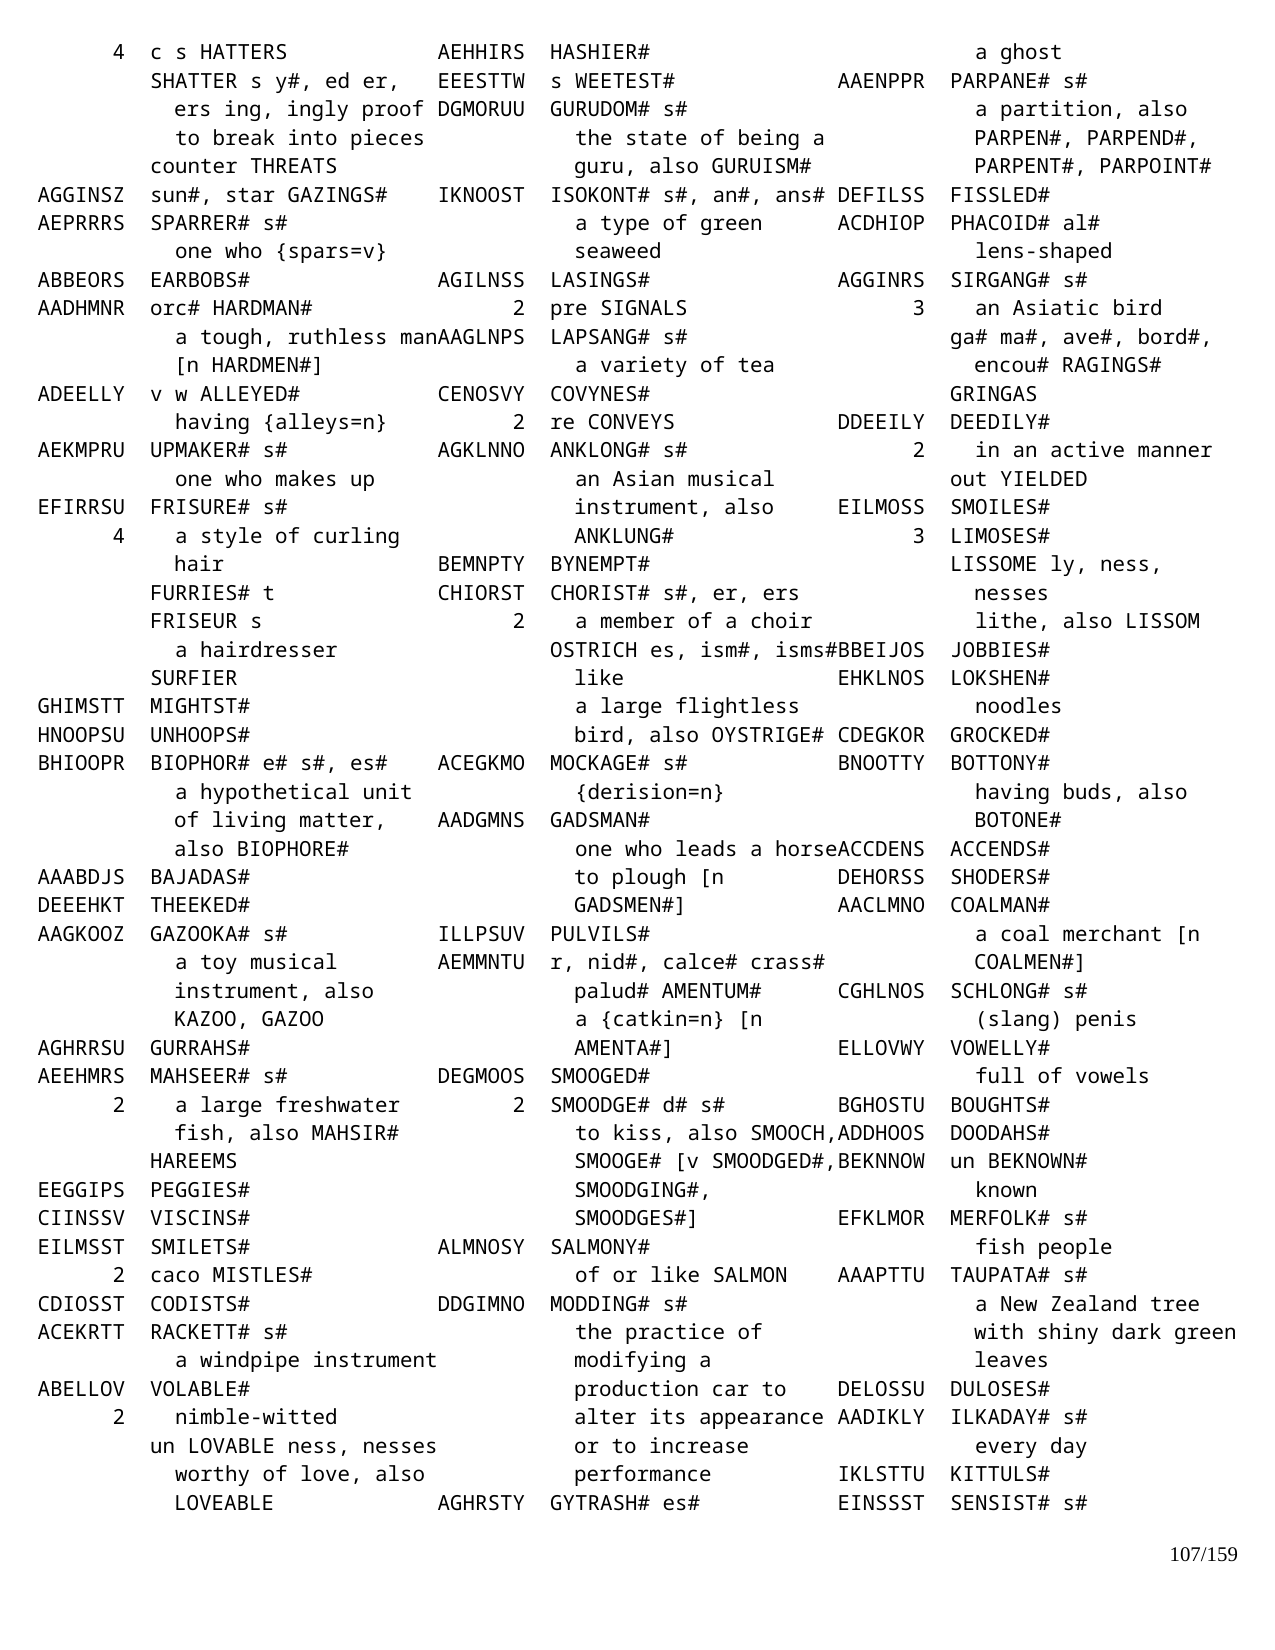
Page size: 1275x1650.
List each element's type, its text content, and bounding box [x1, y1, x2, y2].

text IKNOOST ISOKONT# s#, an#, ans# [437, 180, 837, 208]
text AAENPPR PARPANE# s# [837, 66, 1237, 94]
text ACCDENS ACCENDS# [837, 834, 1237, 862]
text BHIOOPR BIOPHOR# e# s#, es# [37, 748, 437, 777]
text AEPRRRS SPARRER# s# [37, 208, 437, 237]
text HNOOPSU UNHOOPS# [37, 720, 437, 748]
text a variety of tea [437, 350, 837, 379]
text a type of green seaweed [437, 208, 837, 265]
text ILLPSUV PULVILS# [437, 919, 837, 947]
text DDEEILY DEEDILY# [837, 407, 1237, 436]
text ELLOVWY VOWELLY# [837, 1033, 1237, 1061]
text SURFIER [37, 663, 437, 692]
text un LOVABLE ness, nesses [37, 1431, 437, 1459]
text AEEHMRS MAHSEER# s# [37, 1061, 437, 1090]
text noodles [837, 692, 1237, 720]
text LISSOME ly, ness, nesses [837, 549, 1237, 606]
text AADHMNR orc# HARDMAN# [37, 293, 437, 322]
text EILMSST SMILETS# [37, 1232, 437, 1260]
text GHIMSTT MIGHTST# [37, 692, 437, 720]
text CIINSSV VISCINS# [37, 1203, 437, 1232]
text an Asian musical instrument, also ANKLUNG# [437, 464, 837, 549]
text the practice of modifying a production car to alter its appearance or to increase performance [437, 1317, 837, 1488]
text ADEELLY v w ALLEYED# [37, 379, 437, 407]
text 2 a large freshwater fish, also MAHSIR# [37, 1090, 437, 1147]
text GRINGAS [837, 379, 1237, 407]
text 4 a style of curling hair [37, 521, 437, 578]
text CENOSVY COVYNES# [437, 379, 837, 407]
text EEESTTW s WEETEST# [437, 66, 837, 94]
text 3 LIMOSES# [837, 521, 1237, 549]
text BEMNPTY BYNEMPT# [437, 549, 837, 578]
text (slang) penis [837, 1004, 1237, 1033]
text 2 SMOODGE# d# s# [437, 1090, 837, 1118]
text EILMOSS SMOILES# [837, 492, 1237, 521]
text 4 c s HATTERS [37, 37, 437, 66]
text a toy musical instrument, also KAZOO, GAZOO [37, 947, 437, 1033]
text a windpipe instrument [37, 1346, 437, 1374]
text CDIOSST CODISTS# [37, 1289, 437, 1317]
text CHIORST CHORIST# s#, er, ers [437, 578, 837, 606]
text ACEGKMO MOCKAGE# s# [437, 748, 837, 777]
text CGHLNOS SCHLONG# s# [837, 976, 1237, 1004]
text BBEIJOS JOBBIES# [837, 635, 1237, 663]
text DDGIMNO MODDING# s# [437, 1289, 837, 1317]
text AACLMNO COALMAN# [837, 891, 1237, 919]
text ACEKRTT RACKETT# s# [37, 1317, 437, 1346]
text DEEEHKT THEEKED# [37, 891, 437, 919]
text counter THREATS [37, 151, 437, 180]
text SHATTER s y#, ed er, ers ing, ingly proof [37, 66, 437, 123]
text DEGMOOS SMOOGED# [437, 1061, 837, 1090]
text AGILNSS LASINGS# [437, 265, 837, 293]
text one who leads a horse to plough [n GADSMEN#] [437, 834, 837, 919]
text DELOSSU DULOSES# [837, 1374, 1237, 1402]
text ABELLOV VOLABLE# [37, 1374, 437, 1402]
text CDEGKOR GROCKED# [837, 720, 1237, 748]
text HAREEMS [37, 1147, 437, 1175]
text AGGINRS SIRGANG# s# [837, 265, 1237, 293]
text known [837, 1175, 1237, 1203]
text AAABDJS BAJADAS# [37, 862, 437, 891]
text a New Zealand tree with shiny dark green leaves [837, 1289, 1237, 1374]
text having buds, also BOTONE# [837, 777, 1237, 834]
text AGKLNNO ANKLONG# s# [437, 436, 837, 464]
text EINSSST SENSIST# s# [837, 1488, 1237, 1516]
text AGHRSTY GYTRASH# es# [437, 1488, 837, 1516]
text a {catkin=n} [n AMENTA#] [437, 1004, 837, 1061]
text ga# ma#, ave#, bord#, encou# RAGINGS# [837, 322, 1237, 379]
text having {alleys=n} [37, 407, 437, 436]
text the state of being a guru, also GURUISM# [437, 123, 837, 180]
text FRISEUR s [37, 606, 437, 635]
text of or like SALMON [437, 1260, 837, 1289]
text one who {spars=v} [37, 237, 437, 265]
text AEMMNTU r, nid#, calce# crass# palud# AMENTUM# [437, 947, 837, 1004]
text a partition, also PARPEN#, PARPEND#, PARPENT#, PARPOINT# [837, 94, 1237, 180]
text lithe, also LISSOM [837, 606, 1237, 635]
text worthy of love, also LOVEABLE [37, 1459, 437, 1516]
text a hairdresser [37, 635, 437, 663]
text AGHRRSU GURRAHS# [37, 1033, 437, 1061]
text AEHHIRS HASHIER# [437, 37, 837, 66]
text AGGINSZ sun#, star GAZINGS# [37, 180, 437, 208]
text IKLSTTU KITTULS# [837, 1459, 1237, 1488]
text AAAPTTU TAUPATA# s# [837, 1260, 1237, 1289]
text 2 caco MISTLES# [37, 1260, 437, 1289]
text DGMORUU GURUDOM# s# [437, 94, 837, 123]
text BEKNNOW un BEKNOWN# [837, 1147, 1237, 1175]
text BNOOTTY BOTTONY# [837, 748, 1237, 777]
text EHKLNOS LOKSHEN# [837, 663, 1237, 692]
text to kiss, also SMOOCH, SMOOGE# [v SMOODGED#, SMOODGING#, SMOODGES#] [437, 1118, 837, 1232]
text fish people [837, 1232, 1237, 1260]
text {derision=n} [437, 777, 837, 805]
text ALMNOSY SALMONY# [437, 1232, 837, 1260]
text ADDHOOS DOODAHS# [837, 1118, 1237, 1147]
text out YIELDED [837, 464, 1237, 492]
text 3 an Asiatic bird [837, 293, 1237, 322]
text 2 in an active manner [837, 436, 1237, 464]
text EFKLMOR MERFOLK# s# [837, 1203, 1237, 1232]
text AADIKLY ILKADAY# s# [837, 1402, 1237, 1431]
text a hypothetical unit of living matter, also BIOPHORE# [37, 777, 437, 862]
text a coal merchant [n COALMEN#] [837, 919, 1237, 976]
text AAGLNPS LAPSANG# s# [437, 322, 837, 350]
text AEKMPRU UPMAKER# s# [37, 436, 437, 464]
text a large flightless bird, also OYSTRIGE# [437, 692, 837, 748]
text DEHORSS SHODERS# [837, 862, 1237, 891]
text AAGKOOZ GAZOOKA# s# [37, 919, 437, 947]
text ABBEORS EARBOBS# [37, 265, 437, 293]
text one who makes up [37, 464, 437, 492]
text OSTRICH es, ism#, isms# like [437, 635, 837, 692]
text a tough, ruthless man [n HARDMEN#] [37, 322, 437, 379]
text EFIRRSU FRISURE# s# [37, 492, 437, 521]
text ACDHIOP PHACOID# al# [837, 208, 1237, 237]
text full of vowels [837, 1061, 1237, 1090]
text 2 a member of a choir [437, 606, 837, 635]
text BGHOSTU BOUGHTS# [837, 1090, 1237, 1118]
text a ghost [837, 37, 1237, 66]
text to break into pieces [37, 123, 437, 151]
text AADGMNS GADSMAN# [437, 805, 837, 834]
text DEFILSS FISSLED# [837, 180, 1237, 208]
text 2 pre SIGNALS [437, 293, 837, 322]
text every day [837, 1431, 1237, 1459]
text FURRIES# t [37, 578, 437, 606]
text 2 nimble-witted [37, 1402, 437, 1431]
text lens-shaped [837, 237, 1237, 265]
text 2 re CONVEYS [437, 407, 837, 436]
text EEGGIPS PEGGIES# [37, 1175, 437, 1203]
